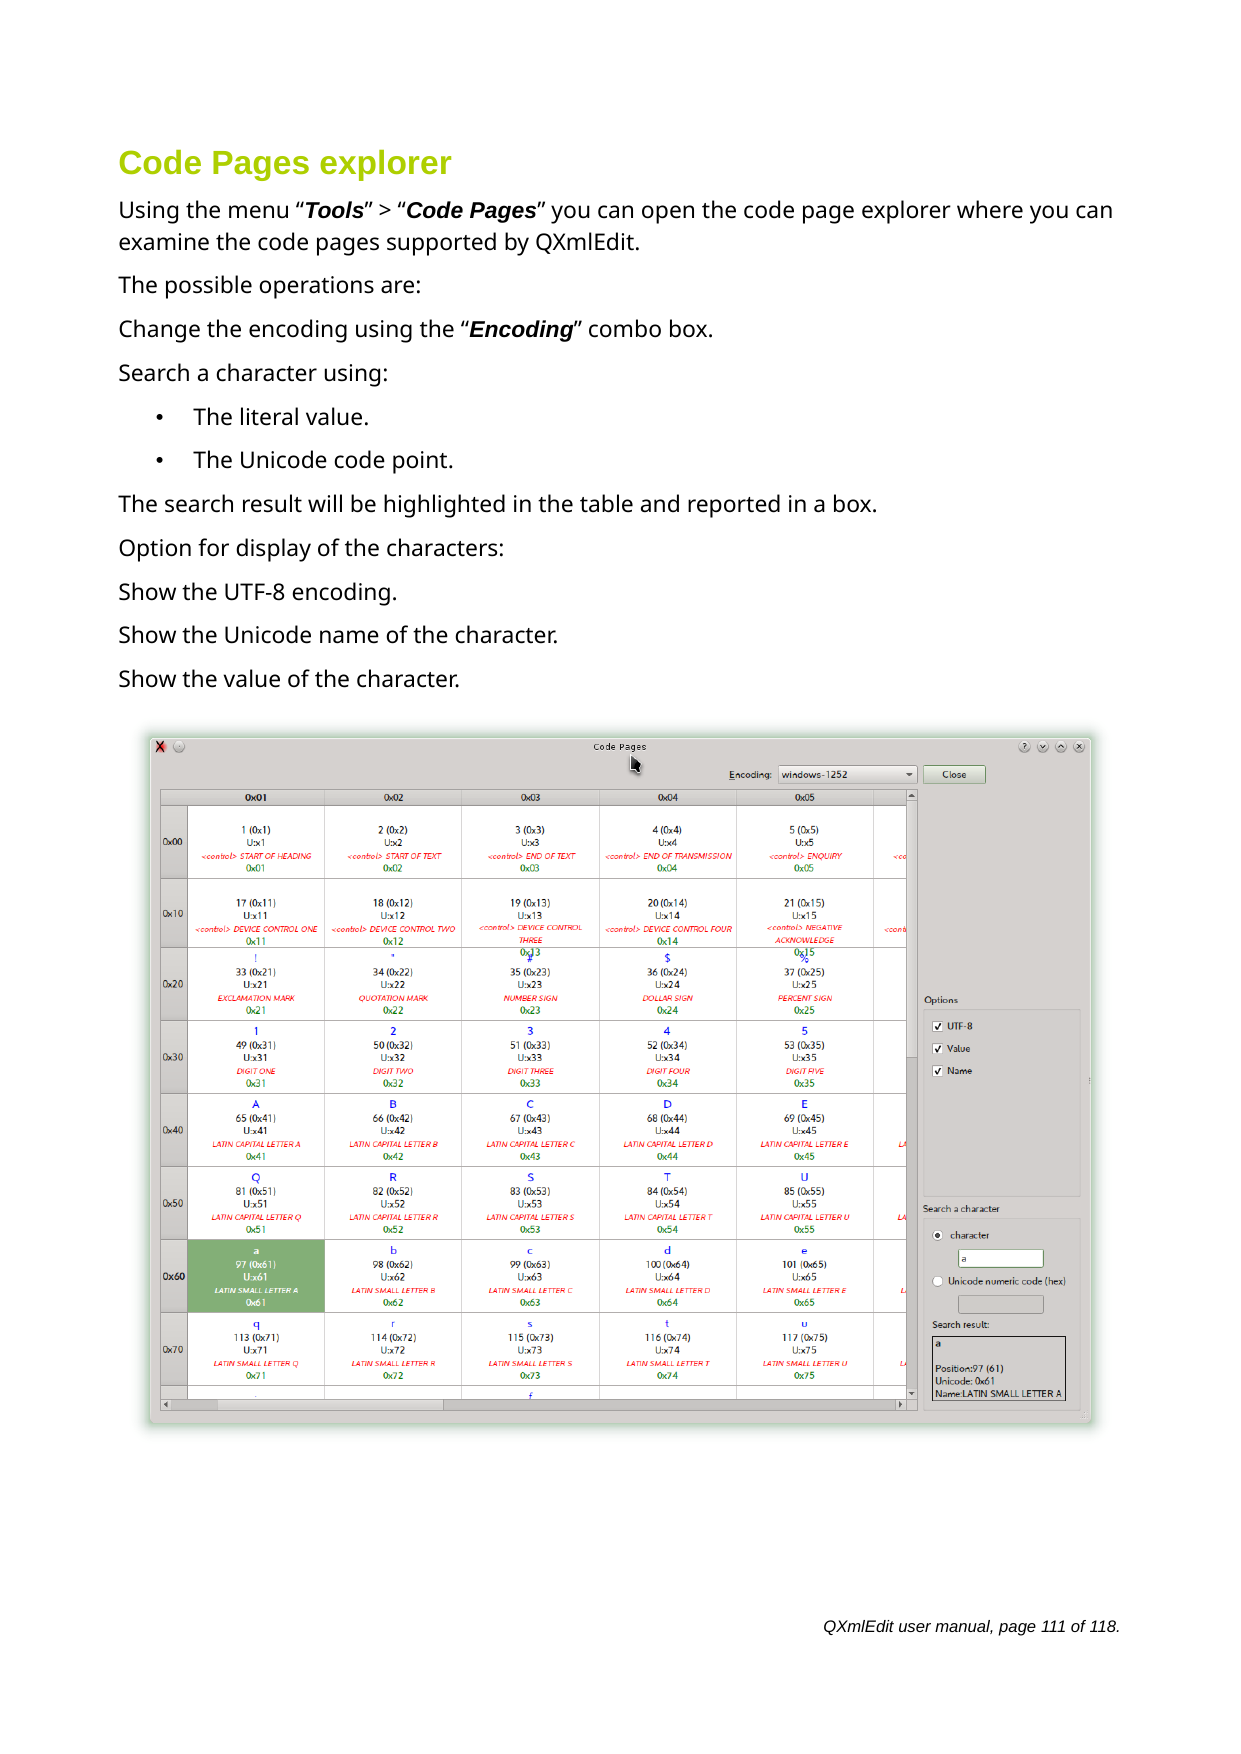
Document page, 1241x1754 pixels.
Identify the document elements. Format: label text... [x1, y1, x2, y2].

text Show the Unicode name of the character. [118, 619, 1122, 651]
text Show the UTF-8 encoding. [118, 576, 1122, 607]
list The literal value. [156, 401, 1122, 432]
text Option for display of the characters: [118, 532, 1122, 563]
picture [118, 706, 1122, 1454]
text The possible operations are: [118, 269, 1122, 301]
text Show the value of the character. [118, 663, 1122, 694]
text Change the encoding using the “Encoding” combo box. [118, 313, 1122, 344]
list The Unicode code point. [156, 444, 1122, 476]
text Search a character using: [118, 357, 1122, 388]
text Using the menu “Tools” > “Code Pages” you can open the code page explorer where you can examine the code pages supported by QXmlEdit. [118, 194, 1122, 257]
text The search result will be highlighted in the table and reported in a box. [118, 488, 1122, 519]
subtitle Code Pages explorer [118, 143, 1122, 182]
